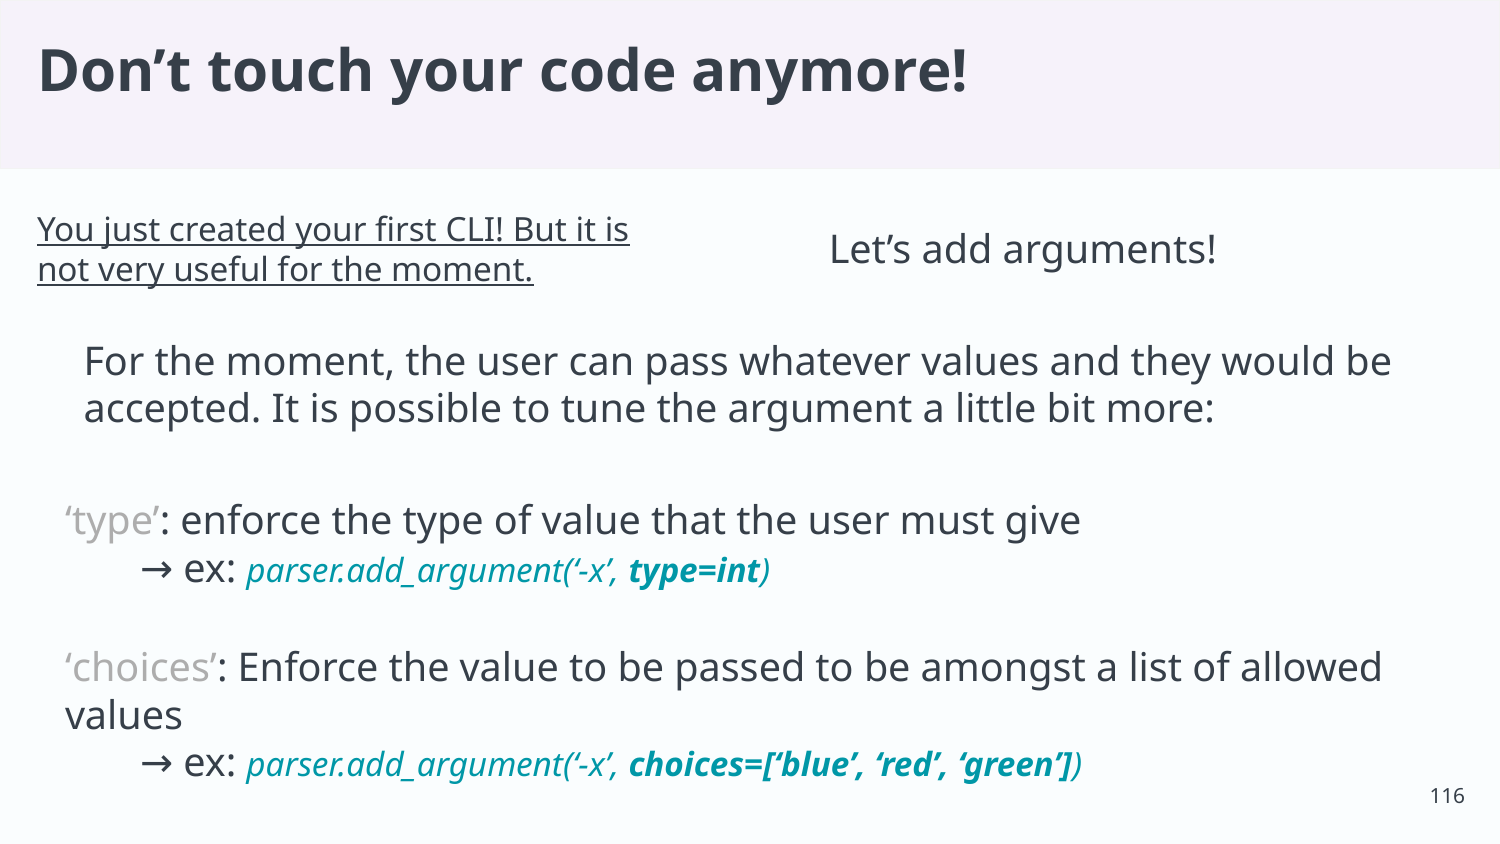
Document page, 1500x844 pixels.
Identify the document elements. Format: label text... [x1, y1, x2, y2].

text_box You just created your first CLI! But it is not very useful for the moment. [22, 192, 705, 303]
text_box For the moment, the user can pass whatever values and they would be accepted. It is possible to tune the argument a little bit more: [68, 320, 1452, 446]
text_box Let’s add arguments! [813, 209, 1306, 287]
slide_number [1389, 764, 1480, 830]
text_box ‘choices’: Enforce the value to be passed to be amongst a list of allowed values → ex: parser.add_argument(‘-x’, choices=[‘blue’, ‘red’, ‘green’]) [50, 627, 1470, 800]
text_box ‘type’: enforce the type of value that the user must give → ex: parser.add_argument(‘-x’, type=int) [50, 480, 1191, 606]
title Don’t touch your code anymore! [22, 18, 1163, 132]
